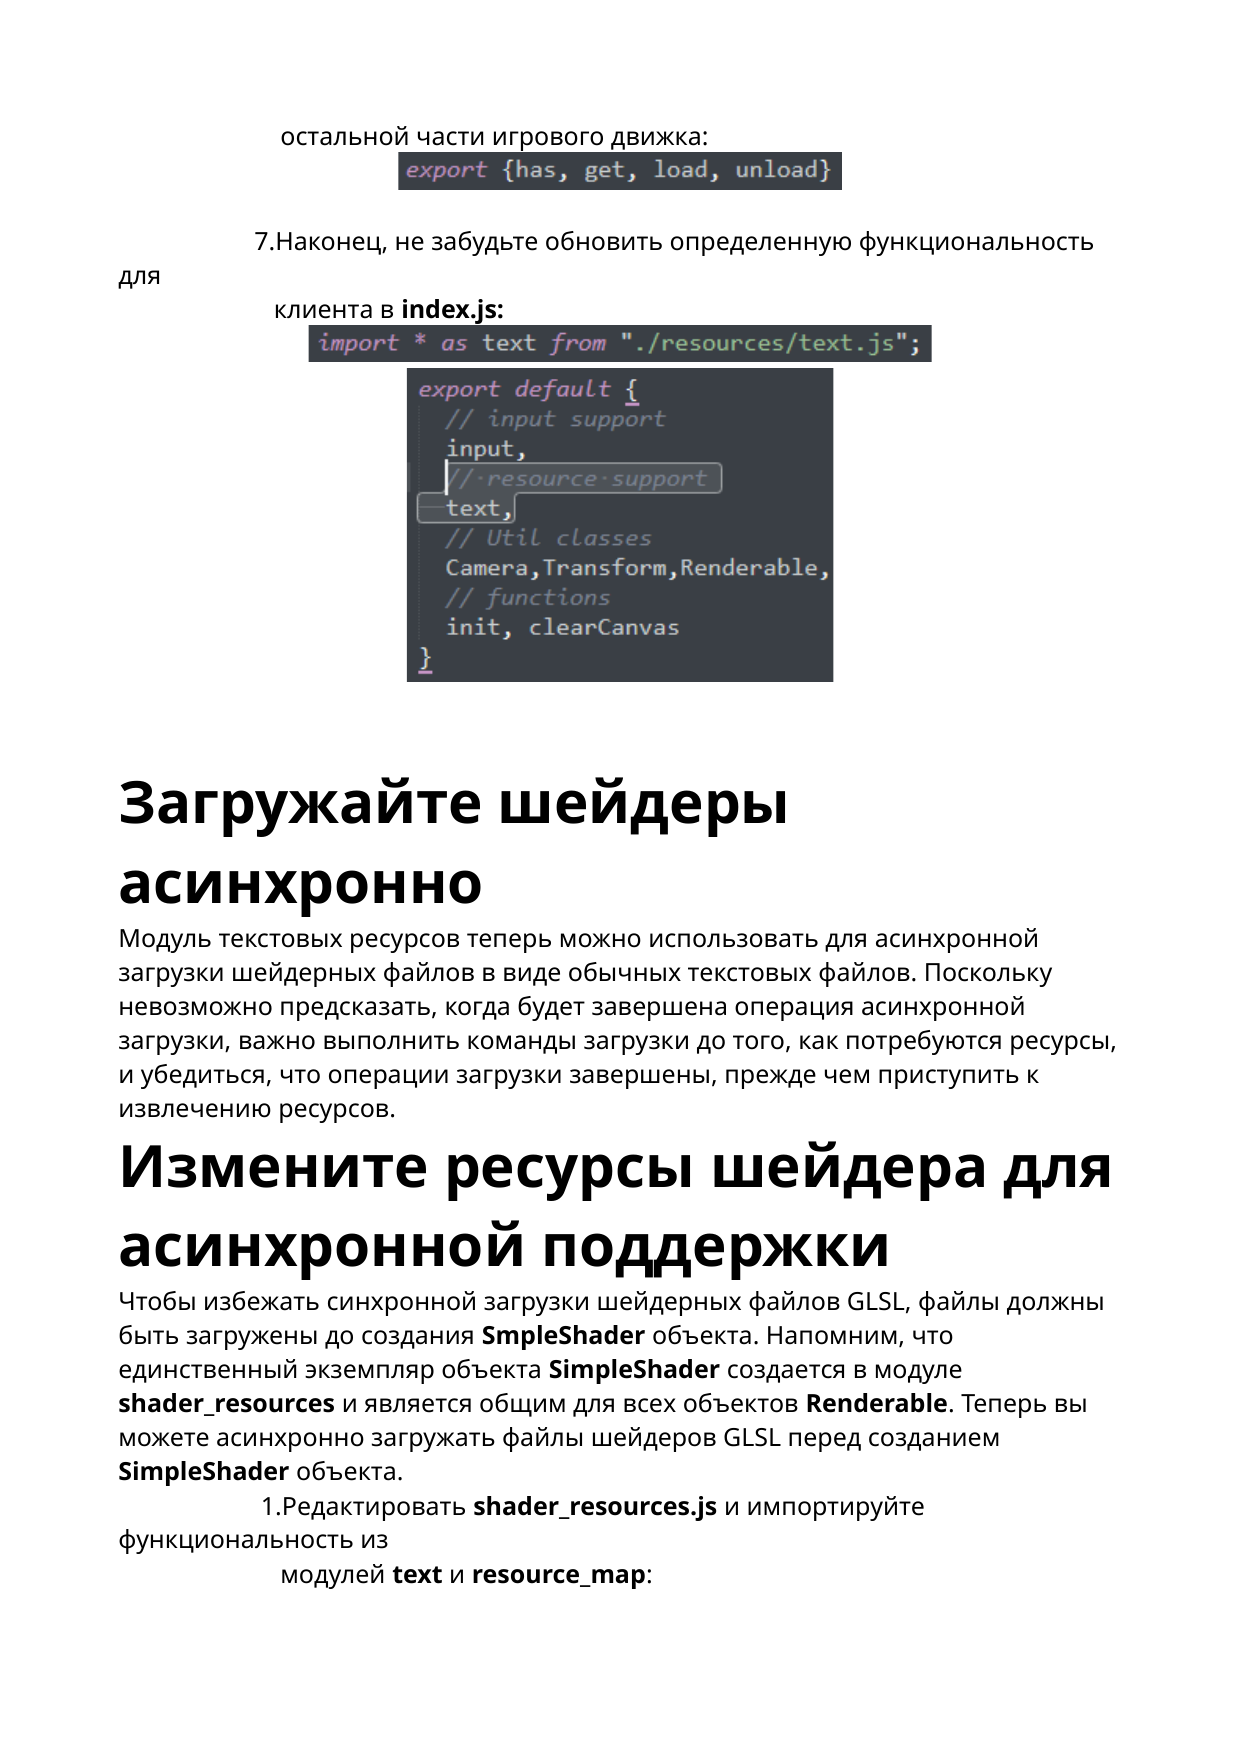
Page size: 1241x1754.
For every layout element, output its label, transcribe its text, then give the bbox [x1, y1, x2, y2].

text Загружайте шейдеры асинхронно [118, 761, 1122, 920]
text 7.Наконец, не забудьте обновить определенную функциональность для [118, 224, 1122, 292]
text модулей text и resource_map: [118, 1556, 1122, 1590]
picture [406, 368, 834, 682]
picture [398, 152, 842, 190]
text 1.Редактировать shader_resources.js и импортируйте функциональность из [118, 1488, 1122, 1556]
text Измените ресурсы шейдера для асинхронной поддержки [118, 1125, 1122, 1284]
text клиента в index.js: [118, 292, 1122, 326]
text Модуль текстовых ресурсов теперь можно использовать для асинхронной загрузки шейдерных файлов в виде обычных текстовых файлов. Поскольку невозможно предсказать, когда будет завершена операция асинхронной загрузки, важно выполнить команды загрузки до того, как потребуются ресурсы, и убедиться, что операции загрузки завершены, прежде чем приступить к извлечению ресурсов. [118, 920, 1122, 1125]
text остальной части игрового движка: [118, 118, 1122, 152]
picture [308, 325, 932, 362]
text Чтобы избежать синхронной загрузки шейдерных файлов GLSL, файлы должны быть загружены до создания SmpleShader объекта. Напомним, что единственный экземпляр объекта SimpleShader создается в модуле shader_resources и является общим для всех объектов Renderable. Теперь вы можете асинхронно загружать файлы шейдеров GLSL перед созданием SimpleShader объекта. [118, 1284, 1122, 1488]
